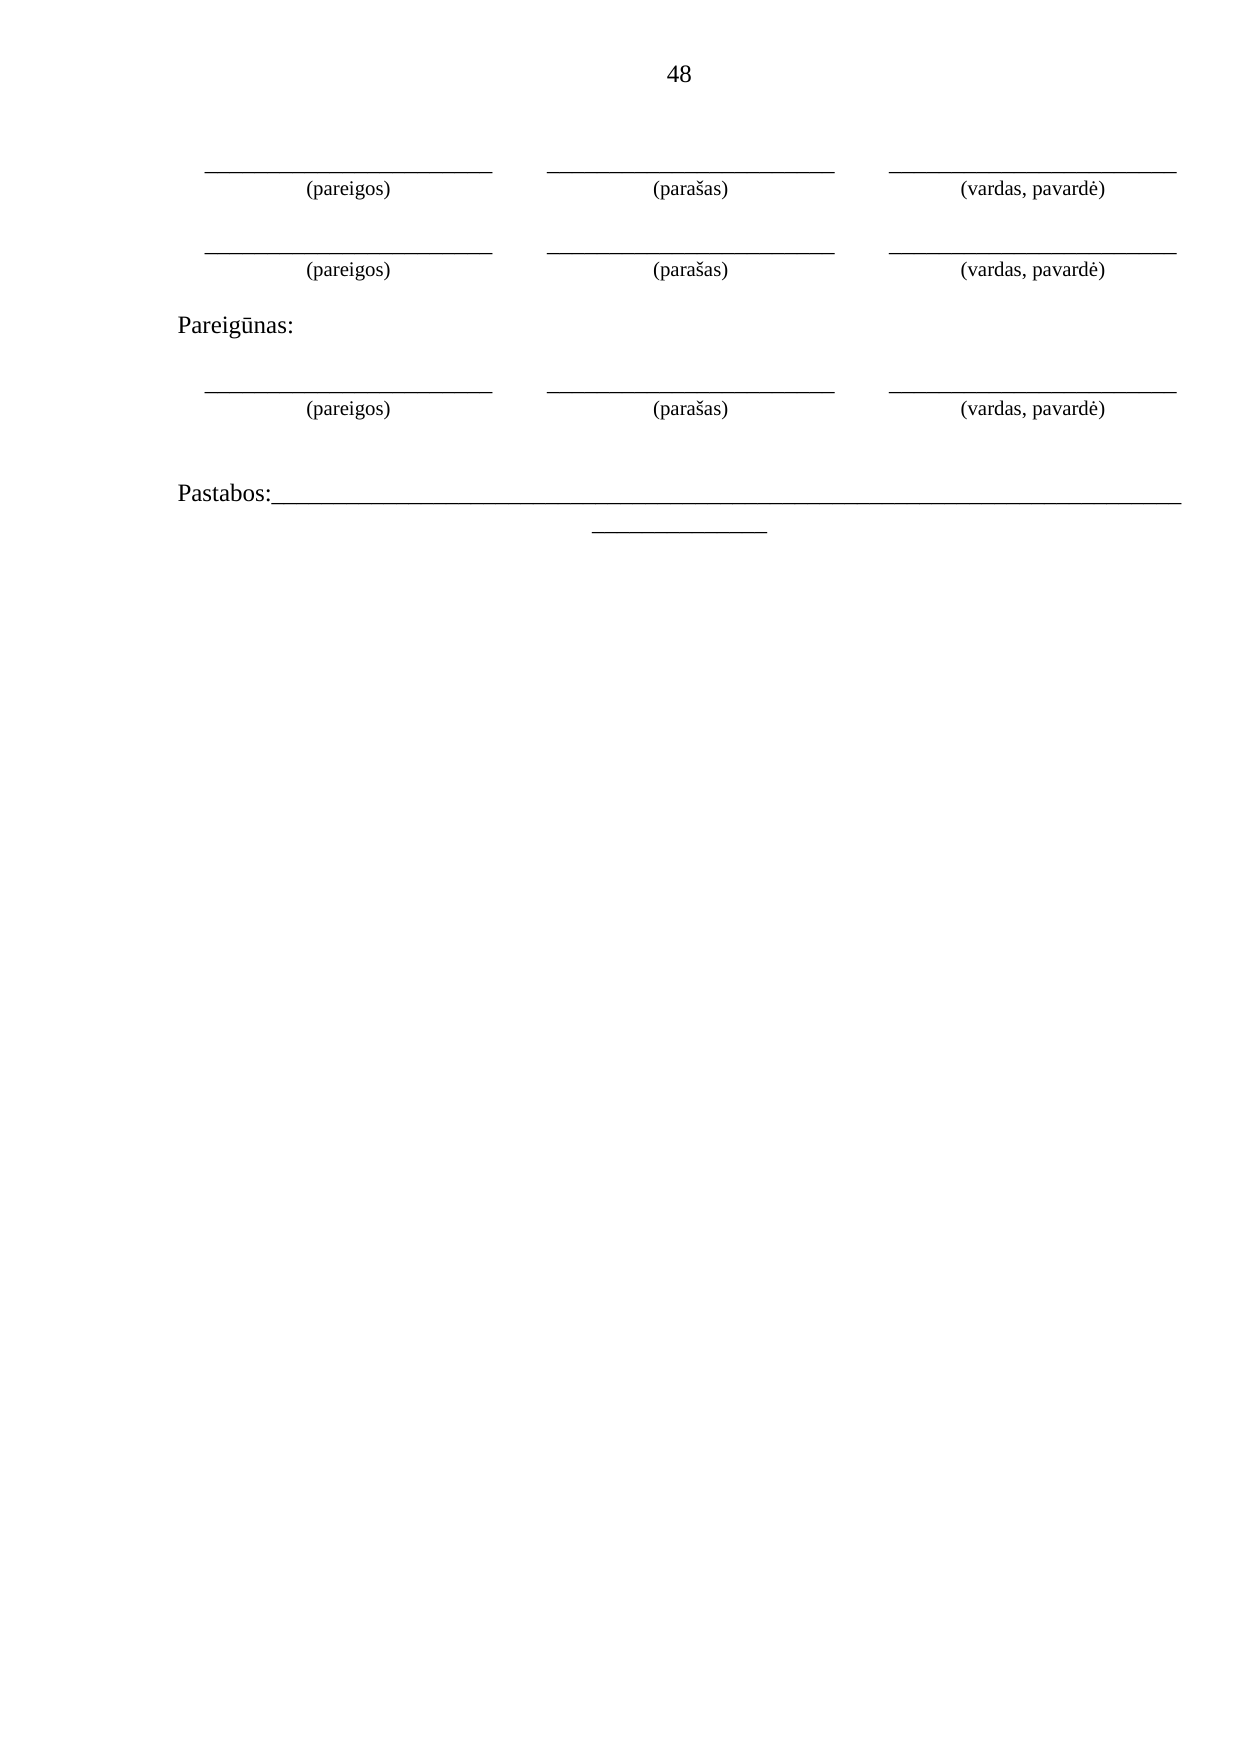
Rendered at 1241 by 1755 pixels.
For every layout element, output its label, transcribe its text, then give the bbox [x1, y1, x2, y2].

table_cell (parašas) [519, 176, 862, 200]
text ______________ [177, 507, 1181, 535]
table_cell (parašas) [519, 396, 862, 420]
table_header _______________________ [862, 368, 1204, 396]
table_cell (vardas, pavardė) [862, 396, 1204, 420]
table_header _______________________ [862, 147, 1204, 176]
table_header _______________________ [177, 229, 519, 257]
table_cell (vardas, pavardė) [862, 176, 1204, 200]
table_cell (pareigos) [177, 396, 519, 420]
table_cell (pareigos) [177, 176, 519, 200]
table_cell (vardas, pavardė) [862, 257, 1204, 281]
text Pareigūnas: [177, 310, 1181, 339]
text Pastabos: [177, 478, 1181, 507]
table_header _______________________ [519, 147, 862, 176]
table_header _______________________ [519, 368, 862, 396]
table_header _______________________ [177, 147, 519, 176]
table_header _______________________ [519, 229, 862, 257]
table_cell (pareigos) [177, 257, 519, 281]
table_header _______________________ [177, 368, 519, 396]
table_header _______________________ [862, 229, 1204, 257]
table_cell (parašas) [519, 257, 862, 281]
